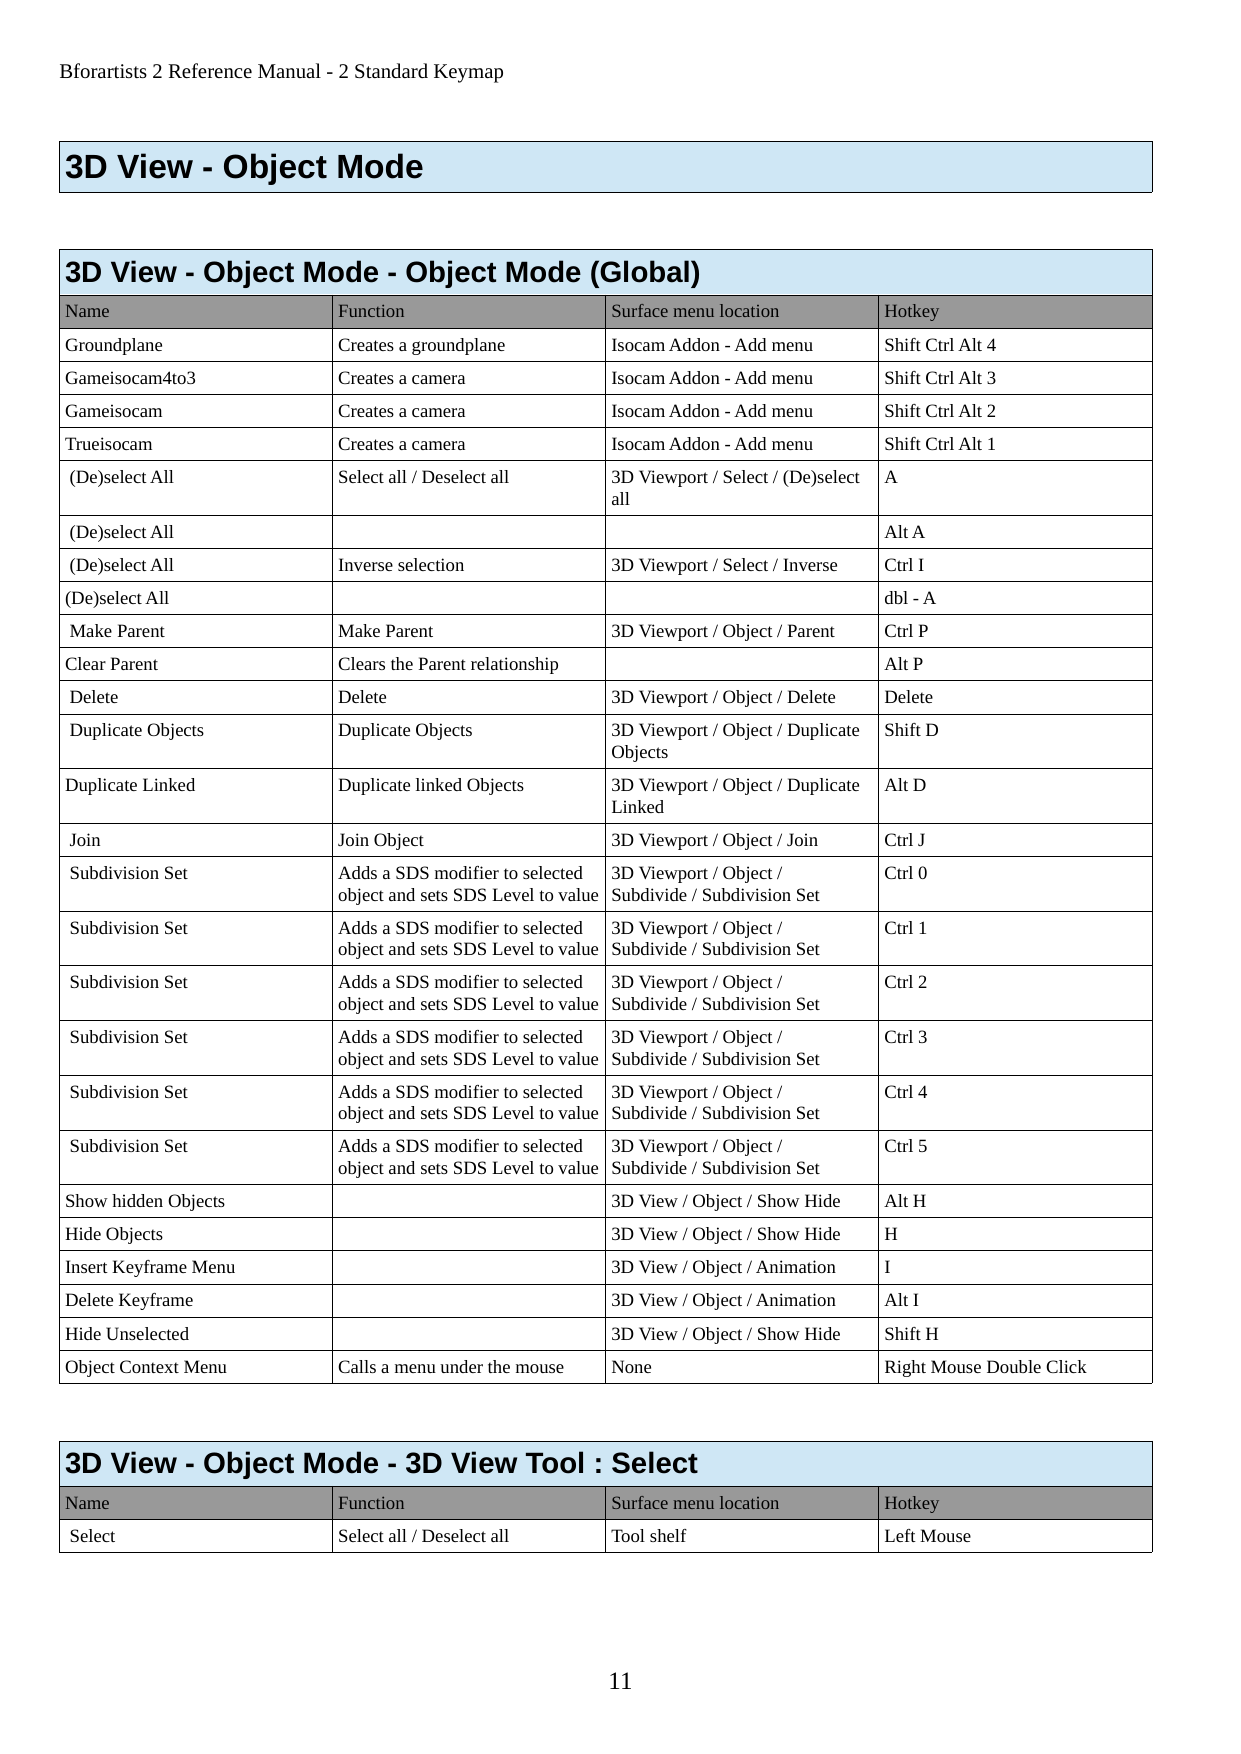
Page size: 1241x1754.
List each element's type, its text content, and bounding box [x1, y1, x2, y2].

table_cell Hide Unselected [60, 1318, 332, 1350]
table_cell 3D Viewport / Object / Delete [606, 681, 878, 713]
table_cell 3D Viewport / Object / Duplicate Objects [606, 715, 878, 768]
table_cell Delete [333, 681, 605, 713]
table_cell [333, 516, 605, 548]
table_cell Gameisocam [60, 395, 332, 427]
table_cell 3D Viewport / Select / Inverse [606, 549, 878, 581]
table_cell Adds a SDS modifier to selected object and sets SDS Level to value [333, 1076, 605, 1129]
table_cell Shift H [879, 1318, 1152, 1350]
table_cell Alt D [879, 769, 1152, 823]
table_cell 3D Viewport / Select / (De)select all [606, 461, 878, 515]
table_cell Right Mouse Double Click [879, 1351, 1152, 1383]
table_cell Shift Ctrl Alt 1 [879, 428, 1152, 460]
table_cell Isocam Addon - Add menu [606, 362, 878, 394]
table_cell Duplicate Objects [60, 715, 332, 768]
table_cell Clear Parent [60, 648, 332, 680]
table_cell Select all / Deselect all [333, 461, 605, 515]
table_cell Name [60, 296, 332, 328]
table_cell Duplicate linked Objects [333, 769, 605, 823]
table_cell [606, 648, 878, 680]
table_cell Delete [879, 681, 1152, 713]
table_cell Alt H [879, 1185, 1152, 1217]
table_cell Shift Ctrl Alt 4 [879, 329, 1152, 361]
table_header 3D View - Object Mode [60, 142, 1152, 192]
table_cell Subdivision Set [60, 912, 332, 965]
table_cell [606, 516, 878, 548]
table_cell Hide Objects [60, 1218, 332, 1250]
table_cell Isocam Addon - Add menu [606, 428, 878, 460]
table_cell Ctrl 0 [879, 857, 1152, 911]
table_cell Shift D [879, 715, 1152, 768]
table_cell (De)select All [60, 582, 332, 614]
table_cell I [879, 1251, 1152, 1283]
table_cell Trueisocam [60, 428, 332, 460]
table_cell Subdivision Set [60, 1076, 332, 1129]
table_cell Select [60, 1520, 332, 1552]
table_cell 3D Viewport / Object / Subdivide / Subdivision Set [606, 1021, 878, 1075]
table_cell A [879, 461, 1152, 515]
table_cell (De)select All [60, 516, 332, 548]
table_cell Tool shelf [606, 1520, 878, 1552]
table_cell Adds a SDS modifier to selected object and sets SDS Level to value [333, 857, 605, 911]
table_cell [333, 582, 605, 614]
table_cell Select all / Deselect all [333, 1520, 605, 1552]
table_cell Creates a groundplane [333, 329, 605, 361]
table_cell Function [333, 1487, 605, 1519]
table_cell 3D View / Object / Animation [606, 1251, 878, 1283]
table_cell [333, 1218, 605, 1250]
table_cell [333, 1285, 605, 1317]
table_cell 3D View / Object / Show Hide [606, 1318, 878, 1350]
table_cell Make Parent [333, 615, 605, 647]
table_cell dbl - A [879, 582, 1152, 614]
table_cell Clears the Parent relationship [333, 648, 605, 680]
table_header 3D View - Object Mode - Object Mode (Global) [60, 250, 1152, 294]
table_cell Isocam Addon - Add menu [606, 329, 878, 361]
table_cell 3D Viewport / Object / Subdivide / Subdivision Set [606, 1131, 878, 1184]
table_cell [333, 1251, 605, 1283]
table_cell 3D Viewport / Object / Subdivide / Subdivision Set [606, 1076, 878, 1129]
table_cell Hotkey [879, 296, 1152, 328]
table_cell 3D Viewport / Object / Subdivide / Subdivision Set [606, 912, 878, 965]
table_cell Calls a menu under the mouse [333, 1351, 605, 1383]
table_cell Left Mouse [879, 1520, 1152, 1552]
table_header 3D View - Object Mode - 3D View Tool : Select [60, 1442, 1152, 1486]
table_cell Ctrl I [879, 549, 1152, 581]
table_cell 3D Viewport / Object / Subdivide / Subdivision Set [606, 857, 878, 911]
table_cell Duplicate Objects [333, 715, 605, 768]
table_cell Surface menu location [606, 296, 878, 328]
table_cell 3D View / Object / Show Hide [606, 1185, 878, 1217]
table_cell Delete Keyframe [60, 1285, 332, 1317]
table_cell Gameisocam4to3 [60, 362, 332, 394]
table_cell Shift Ctrl Alt 3 [879, 362, 1152, 394]
table_cell Subdivision Set [60, 1021, 332, 1075]
table_cell Subdivision Set [60, 966, 332, 1020]
table_cell Delete [60, 681, 332, 713]
table_cell Adds a SDS modifier to selected object and sets SDS Level to value [333, 912, 605, 965]
table_cell Creates a camera [333, 362, 605, 394]
table_cell (De)select All [60, 461, 332, 515]
table_cell Subdivision Set [60, 1131, 332, 1184]
table_cell [333, 1185, 605, 1217]
table_cell 3D Viewport / Object / Parent [606, 615, 878, 647]
table_cell [606, 582, 878, 614]
table_cell Creates a camera [333, 395, 605, 427]
table_cell Duplicate Linked [60, 769, 332, 823]
table_cell Alt A [879, 516, 1152, 548]
table_cell Join Object [333, 824, 605, 856]
table_cell Show hidden Objects [60, 1185, 332, 1217]
table_cell Adds a SDS modifier to selected object and sets SDS Level to value [333, 1021, 605, 1075]
table_cell Groundplane [60, 329, 332, 361]
table_cell 3D Viewport / Object / Join [606, 824, 878, 856]
table_cell Object Context Menu [60, 1351, 332, 1383]
table_cell 3D View / Object / Show Hide [606, 1218, 878, 1250]
table_cell Subdivision Set [60, 857, 332, 911]
table_cell None [606, 1351, 878, 1383]
table_cell 3D View / Object / Animation [606, 1285, 878, 1317]
table_cell Ctrl 1 [879, 912, 1152, 965]
table_cell Inverse selection [333, 549, 605, 581]
table_cell Name [60, 1487, 332, 1519]
table_cell Join [60, 824, 332, 856]
table_cell Adds a SDS modifier to selected object and sets SDS Level to value [333, 966, 605, 1020]
table_cell Ctrl J [879, 824, 1152, 856]
table_cell Ctrl 5 [879, 1131, 1152, 1184]
table_cell Make Parent [60, 615, 332, 647]
table_cell Adds a SDS modifier to selected object and sets SDS Level to value [333, 1131, 605, 1184]
table_cell Hotkey [879, 1487, 1152, 1519]
table_cell Ctrl P [879, 615, 1152, 647]
table_cell Creates a camera [333, 428, 605, 460]
table_cell Surface menu location [606, 1487, 878, 1519]
table_cell Ctrl 4 [879, 1076, 1152, 1129]
table_cell H [879, 1218, 1152, 1250]
table_cell Shift Ctrl Alt 2 [879, 395, 1152, 427]
table_cell 3D Viewport / Object / Duplicate Linked [606, 769, 878, 823]
table_cell (De)select All [60, 549, 332, 581]
table_cell 3D Viewport / Object / Subdivide / Subdivision Set [606, 966, 878, 1020]
table_cell Isocam Addon - Add menu [606, 395, 878, 427]
table_cell Ctrl 2 [879, 966, 1152, 1020]
table_cell Function [333, 296, 605, 328]
table_cell [333, 1318, 605, 1350]
table_cell Alt I [879, 1285, 1152, 1317]
table_cell Insert Keyframe Menu [60, 1251, 332, 1283]
table_cell Alt P [879, 648, 1152, 680]
table_cell Ctrl 3 [879, 1021, 1152, 1075]
